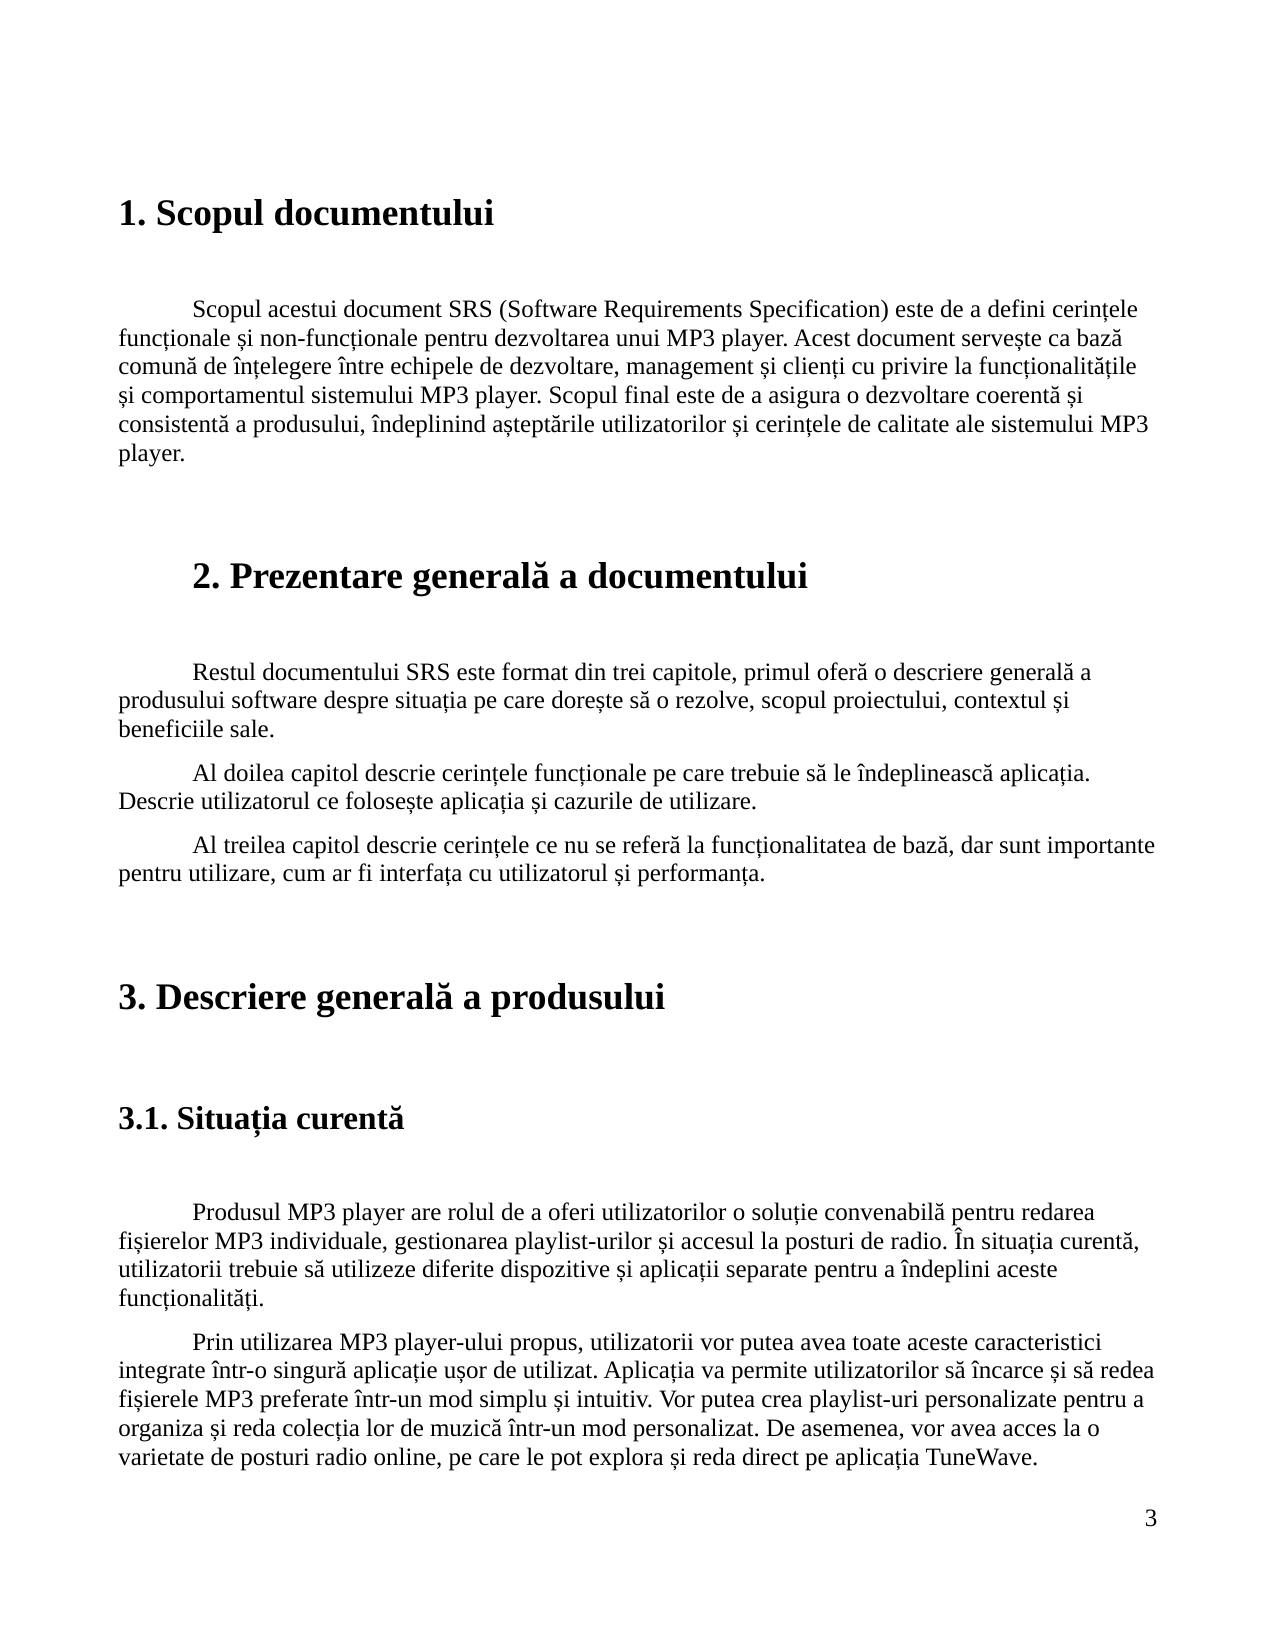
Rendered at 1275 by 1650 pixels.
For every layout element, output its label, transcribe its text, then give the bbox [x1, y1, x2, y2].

text Prin utilizarea MP3 player-ului propus, utilizatorii vor putea avea toate aceste caracteristici integrate într-o singură aplicație ușor de utilizat. Aplicația va permite utilizatorilor să încarce și să redea fișierele MP3 preferate într-un mod simplu și intuitiv. Vor putea crea playlist-uri personalizate pentru a organiza și reda colecția lor de muzică într-un mod personalizat. De asemenea, vor avea acces la o varietate de posturi radio online, pe care le pot explora și reda direct pe aplicația TuneWave. [118, 1327, 1157, 1470]
subtitle 1. Scopul documentului [118, 191, 1157, 234]
subtitle 2. Prezentare generală a documentului [118, 554, 1157, 597]
text Al treilea capitol descrie cerințele ce nu se referă la funcționalitatea de bază, dar sunt importante pentru utilizare, cum ar fi interfața cu utilizatorul și performanța. [118, 830, 1157, 887]
subtitle 3. Descriere generală a produsului [118, 974, 1157, 1018]
subtitle 3.1. Situația curentă [118, 1098, 1157, 1137]
text Scopul acestui document SRS (Software Requirements Specification) este de a defini cerințele funcționale și non-funcționale pentru dezvoltarea unui MP3 player. Acest document servește ca bază comună de înțelegere între echipele de dezvoltare, management și clienți cu privire la funcționalitățile și comportamentul sistemului MP3 player. Scopul final este de a asigura o dezvoltare coerentă și consistentă a produsului, îndeplinind așteptările utilizatorilor și cerințele de calitate ale sistemului MP3 player. [118, 294, 1157, 466]
text Restul documentului SRS este format din trei capitole, primul oferă o descriere generală a produsului software despre situația pe care dorește să o rezolve, scopul proiectului, contextul și beneficiile sale. [118, 657, 1157, 743]
text Al doilea capitol descrie cerințele funcționale pe care trebuie să le îndeplinească aplicația. Descrie utilizatorul ce folosește aplicația și cazurile de utilizare. [118, 758, 1157, 815]
text Produsul MP3 player are rolul de a oferi utilizatorilor o soluție convenabilă pentru redarea fișierelor MP3 individuale, gestionarea playlist-urilor și accesul la posturi de radio. În situația curentă, utilizatorii trebuie să utilizeze diferite dispozitive și aplicații separate pentru a îndeplini aceste funcționalități. [118, 1197, 1157, 1312]
